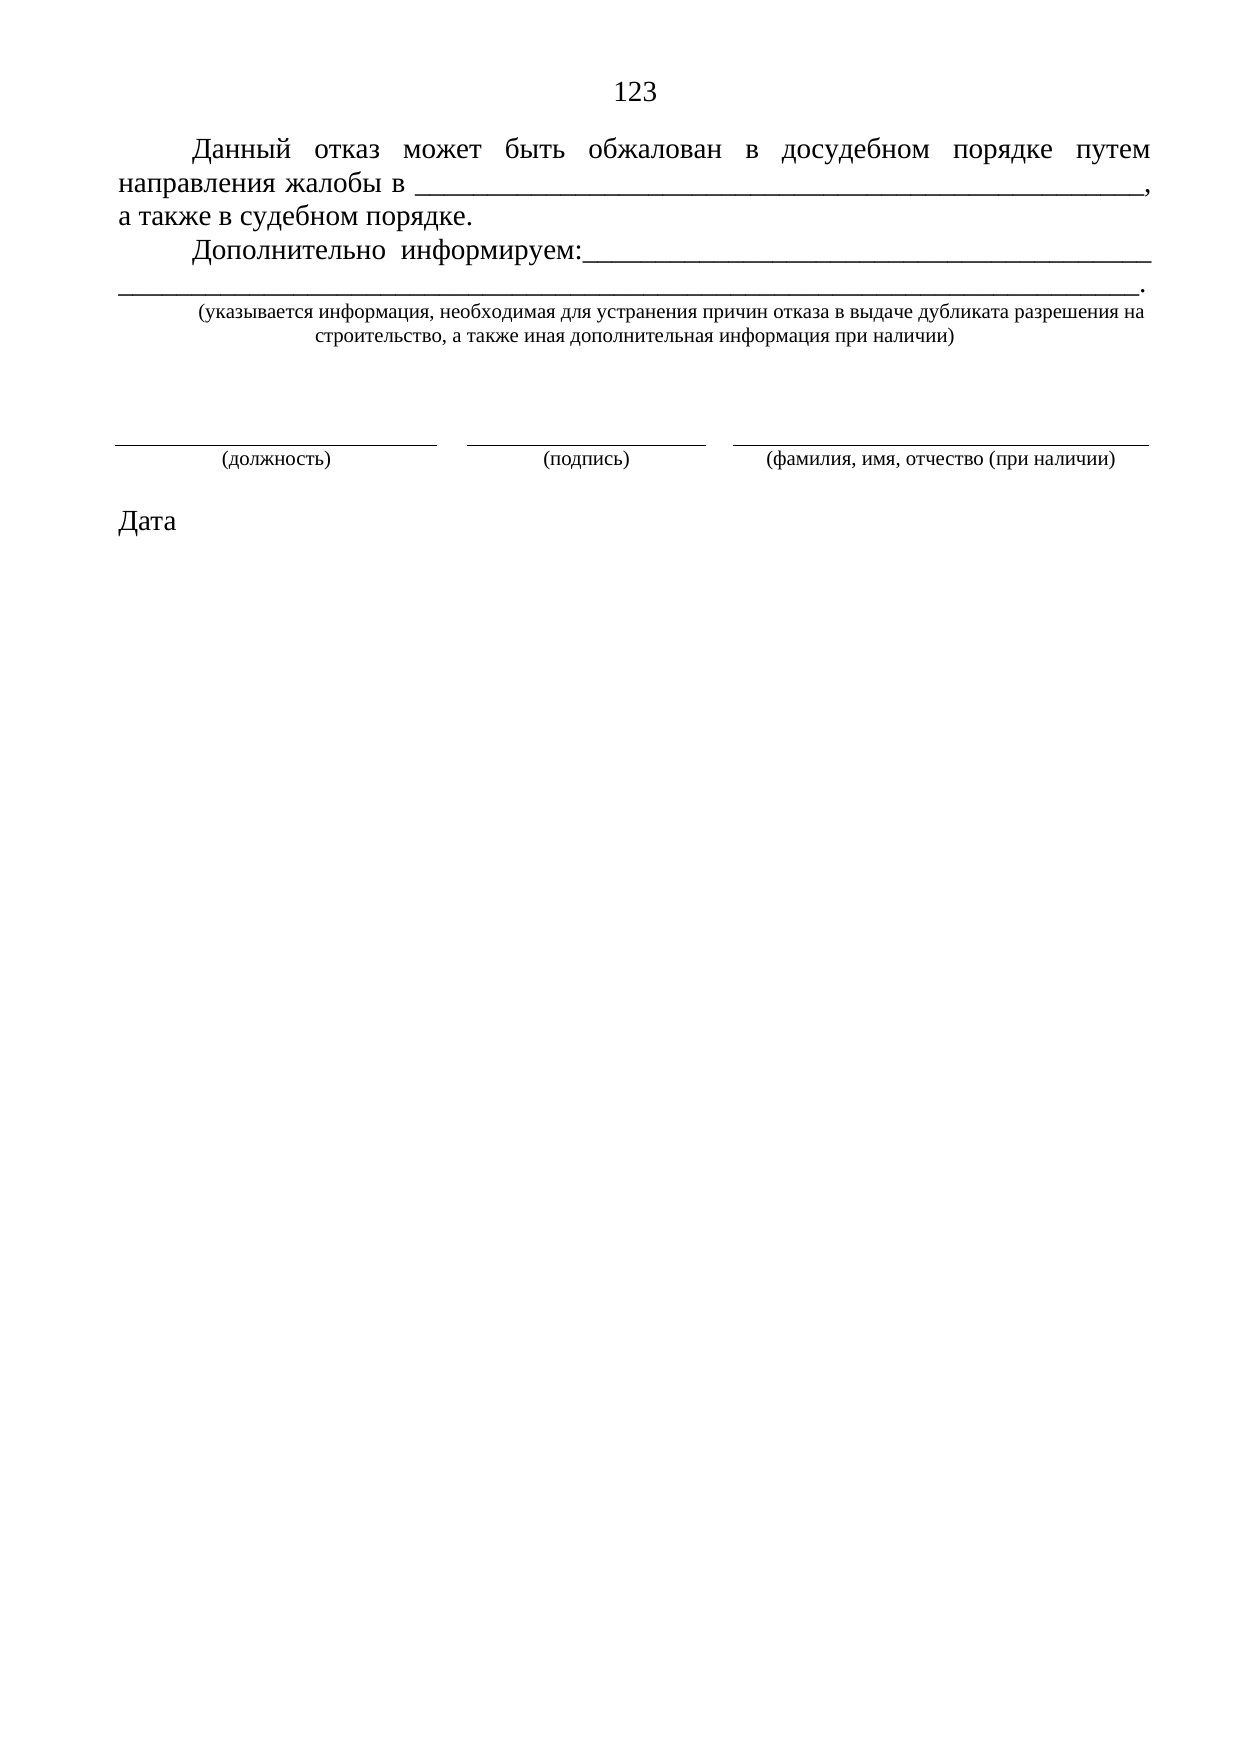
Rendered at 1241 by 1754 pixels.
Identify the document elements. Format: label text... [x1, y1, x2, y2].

table_header [706, 395, 733, 445]
text Дата [118, 503, 1152, 537]
text Данный отказ может быть обжалован в досудебном порядке путем направления жалобы в __________________________________________________, а также в судебном порядке. [118, 131, 1152, 232]
table_header [467, 395, 706, 445]
table_cell (подпись) [467, 446, 706, 491]
table_cell [706, 445, 733, 491]
table_header [733, 395, 1149, 445]
table_header [115, 395, 437, 445]
table_header [437, 395, 467, 445]
table_cell [437, 445, 467, 491]
text (указывается информация, необходимая для устранения причин отказа в выдаче дубликата разрешения на строительство, а также иная дополнительная информация при наличии) [118, 299, 1152, 347]
table_cell (фамилия, имя, отчество (при наличии) [733, 446, 1149, 491]
table_cell (должность) [115, 446, 437, 491]
text Дополнительно информируем:_______________________________________ ______________________________________________________________________. [118, 232, 1152, 299]
